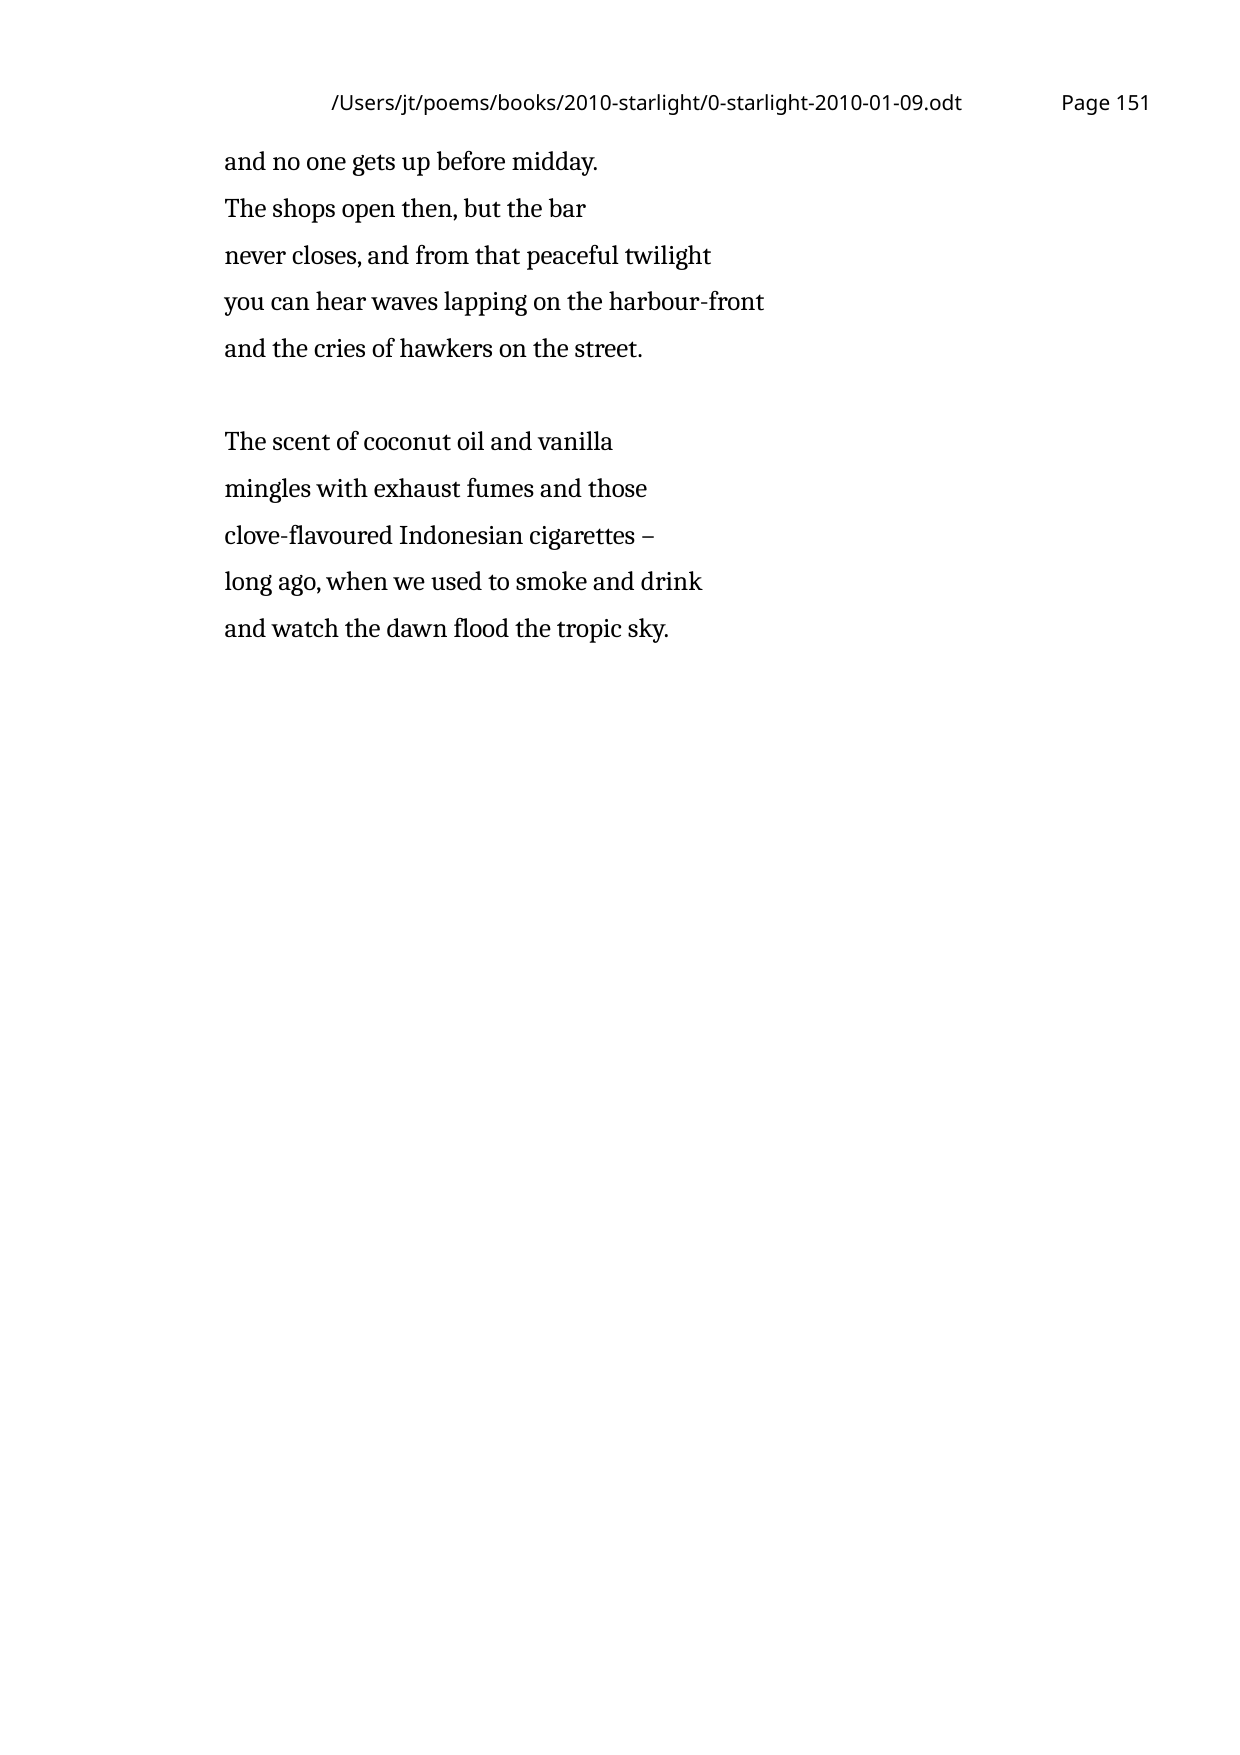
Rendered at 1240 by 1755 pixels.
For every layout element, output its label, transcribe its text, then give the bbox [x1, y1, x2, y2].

text never closes, and from that peaceful twilight [224, 240, 1151, 271]
text and no one gets up before midday. [224, 146, 1151, 178]
text and watch the dawn flood the tropic sky. [224, 613, 1151, 644]
text you can hear waves lapping on the harbour-front [224, 286, 1151, 318]
text long ago, when we used to smoke and drink [224, 566, 1151, 598]
text The shops open then, but the bar [224, 193, 1151, 224]
text and the cries of hawkers on the street. [224, 333, 1151, 364]
text mingles with exhaust fumes and those [224, 473, 1151, 504]
text The scent of coconut oil and vanilla [224, 426, 1151, 458]
text clove-flavoured Indonesian cigarettes – [224, 520, 1151, 551]
